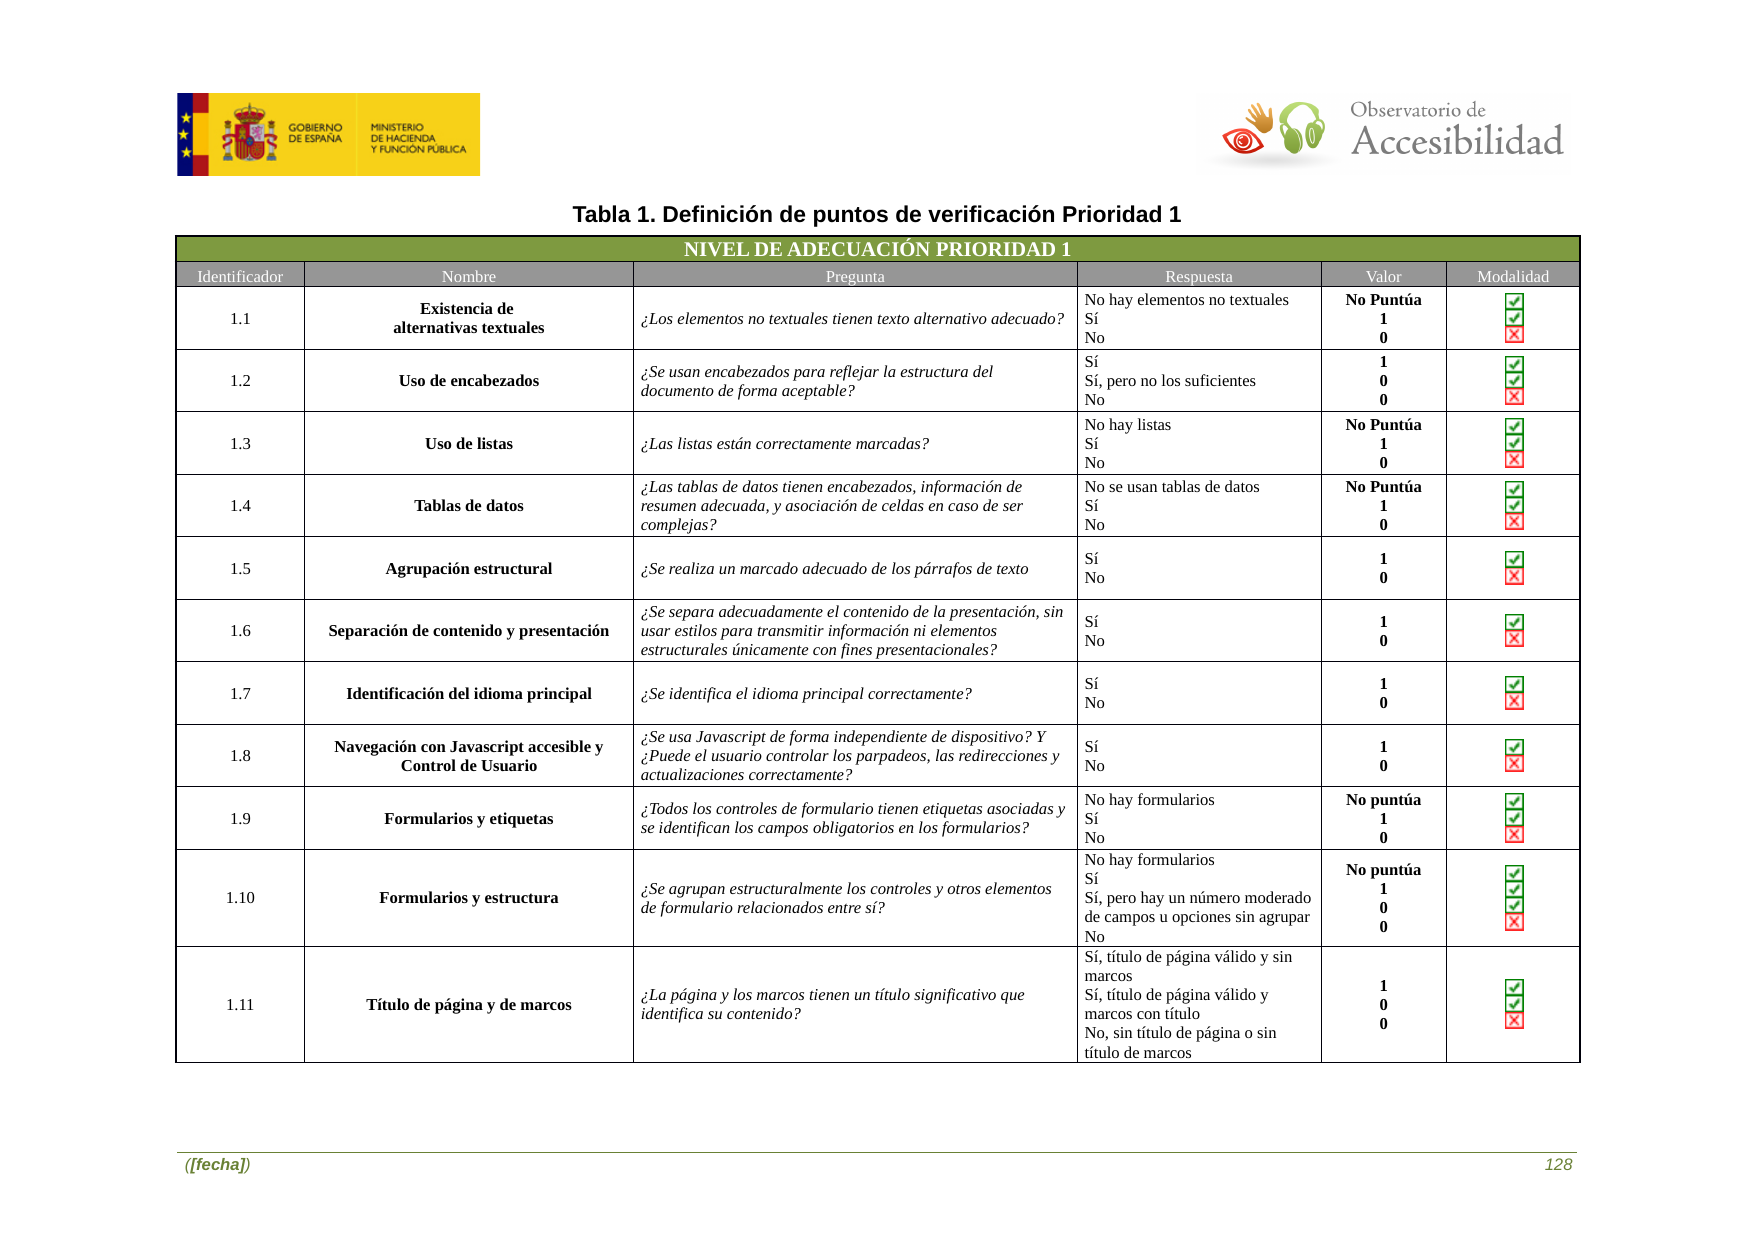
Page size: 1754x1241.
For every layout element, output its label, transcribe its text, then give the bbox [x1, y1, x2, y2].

table_cell 1.4 [177, 475, 304, 536]
table_cell [1447, 725, 1579, 786]
table_cell 1 0 [1322, 537, 1446, 599]
table_cell 1.3 [177, 412, 304, 474]
table_cell ¿Se usa Javascript de forma independiente de dispositivo? Y ¿Puede el usuario controlar los parpadeos, las redirecciones y actualizaciones correctamente? [634, 725, 1077, 786]
table_cell Agrupación estructural [305, 537, 633, 599]
table_cell Existencia de alternativas textuales [305, 287, 633, 349]
picture [1505, 293, 1524, 343]
table_cell ¿Las listas están correctamente marcadas? [634, 412, 1077, 474]
table_cell ¿Se identifica el idioma principal correctamente? [634, 662, 1077, 724]
table_cell Sí No [1078, 662, 1321, 724]
table_cell 1 0 [1322, 600, 1446, 661]
text Tabla 1. Definición de puntos de verificación Prioridad 1 [177, 201, 1577, 227]
table_cell Modalidad [1447, 262, 1579, 286]
table_cell Formularios y estructura [305, 850, 633, 946]
table_cell ¿La página y los marcos tienen un título significativo que identifica su contenido? [634, 947, 1077, 1062]
table_cell Pregunta [634, 262, 1077, 286]
table_cell 1.8 [177, 725, 304, 786]
table_cell Título de página y de marcos [305, 947, 633, 1062]
table_cell [1447, 287, 1579, 349]
table_cell 1 0 [1322, 662, 1446, 724]
table_cell [1447, 947, 1579, 1062]
table_cell ¿Todos los controles de formulario tienen etiquetas asociadas y se identifican los campos obligatorios en los formularios? [634, 787, 1077, 849]
table_cell No puntúa 1 0 0 [1322, 850, 1446, 946]
table_cell ¿Se realiza un marcado adecuado de los párrafos de texto [634, 537, 1077, 599]
table_cell ¿Se agrupan estructuralmente los controles y otros elementos de formulario relacionados entre sí? [634, 850, 1077, 946]
table_cell [1447, 537, 1579, 599]
picture [1505, 614, 1524, 647]
table_cell Nombre [305, 262, 633, 286]
table_cell 1.2 [177, 350, 304, 411]
table_cell No se usan tablas de datos Sí No [1078, 475, 1321, 536]
table_cell No hay formularios Sí Sí, pero hay un número moderado de campos u opciones sin agrupar No [1078, 850, 1321, 946]
table_cell ¿Las tablas de datos tienen encabezados, información de resumen adecuada, y asociación de celdas en caso de ser complejas? [634, 475, 1077, 536]
table_cell Sí No [1078, 725, 1321, 786]
table_cell Sí Sí, pero no los suficientes No [1078, 350, 1321, 411]
table_cell Identificación del idioma principal [305, 662, 633, 724]
table_cell No Puntúa 1 0 [1322, 475, 1446, 536]
table_cell [1447, 475, 1579, 536]
table_cell 1.5 [177, 537, 304, 599]
table_cell 1.7 [177, 662, 304, 724]
table_cell 1.1 [177, 287, 304, 349]
picture [1505, 865, 1524, 931]
table_cell 1 0 [1322, 725, 1446, 786]
table_cell 1 0 0 [1322, 350, 1446, 411]
table_cell Uso de listas [305, 412, 633, 474]
table_cell No Puntúa 1 0 [1322, 287, 1446, 349]
picture [177, 93, 481, 176]
table_cell No puntúa 1 0 [1322, 787, 1446, 849]
picture [1505, 481, 1524, 530]
table_cell Tablas de datos [305, 475, 633, 536]
table_cell Formularios y etiquetas [305, 787, 633, 849]
picture [1196, 93, 1572, 175]
picture [1505, 793, 1524, 843]
table_cell [1447, 850, 1579, 946]
table_cell Sí, título de página válido y sin marcos Sí, título de página válido y marcos con título No, sin título de página o sin título de marcos [1078, 947, 1321, 1062]
table_cell [1447, 600, 1579, 661]
picture [1505, 739, 1524, 772]
table_cell No hay listas Sí No [1078, 412, 1321, 474]
table_cell No hay formularios Sí No [1078, 787, 1321, 849]
table_cell [1447, 350, 1579, 411]
table_cell ¿Se usan encabezados para reflejar la estructura del documento de forma aceptable? [634, 350, 1077, 411]
table_cell 1.6 [177, 600, 304, 661]
picture [1505, 676, 1524, 710]
table_cell No hay elementos no textuales Sí No [1078, 287, 1321, 349]
table_cell Uso de encabezados [305, 350, 633, 411]
table_cell ¿Se separa adecuadamente el contenido de la presentación, sin usar estilos para transmitir información ni elementos estructurales únicamente con fines presentacionales? [634, 600, 1077, 661]
table_cell 1.11 [177, 947, 304, 1062]
table_cell Identificador [177, 262, 304, 286]
table_cell [1447, 787, 1579, 849]
picture [1505, 551, 1524, 585]
table_cell Separación de contenido y presentación [305, 600, 633, 661]
table_cell Respuesta [1078, 262, 1321, 286]
table_cell ¿Los elementos no textuales tienen texto alternativo adecuado? [634, 287, 1077, 349]
picture [1505, 418, 1524, 468]
table_cell Sí No [1078, 537, 1321, 599]
table_cell [1447, 412, 1579, 474]
table_cell 1.9 [177, 787, 304, 849]
table_cell 1.10 [177, 850, 304, 946]
table_cell Valor [1322, 262, 1446, 286]
table_cell 1 0 0 [1322, 947, 1446, 1062]
table_cell No Puntúa 1 0 [1322, 412, 1446, 474]
table_cell [1447, 662, 1579, 724]
picture [1505, 979, 1524, 1029]
table_cell Navegación con Javascript accesible y Control de Usuario [305, 725, 633, 786]
table_header NIVEL DE ADECUACIÓN PRIORIDAD 1 [177, 237, 1579, 261]
table_cell Sí No [1078, 600, 1321, 661]
picture [1505, 356, 1524, 405]
